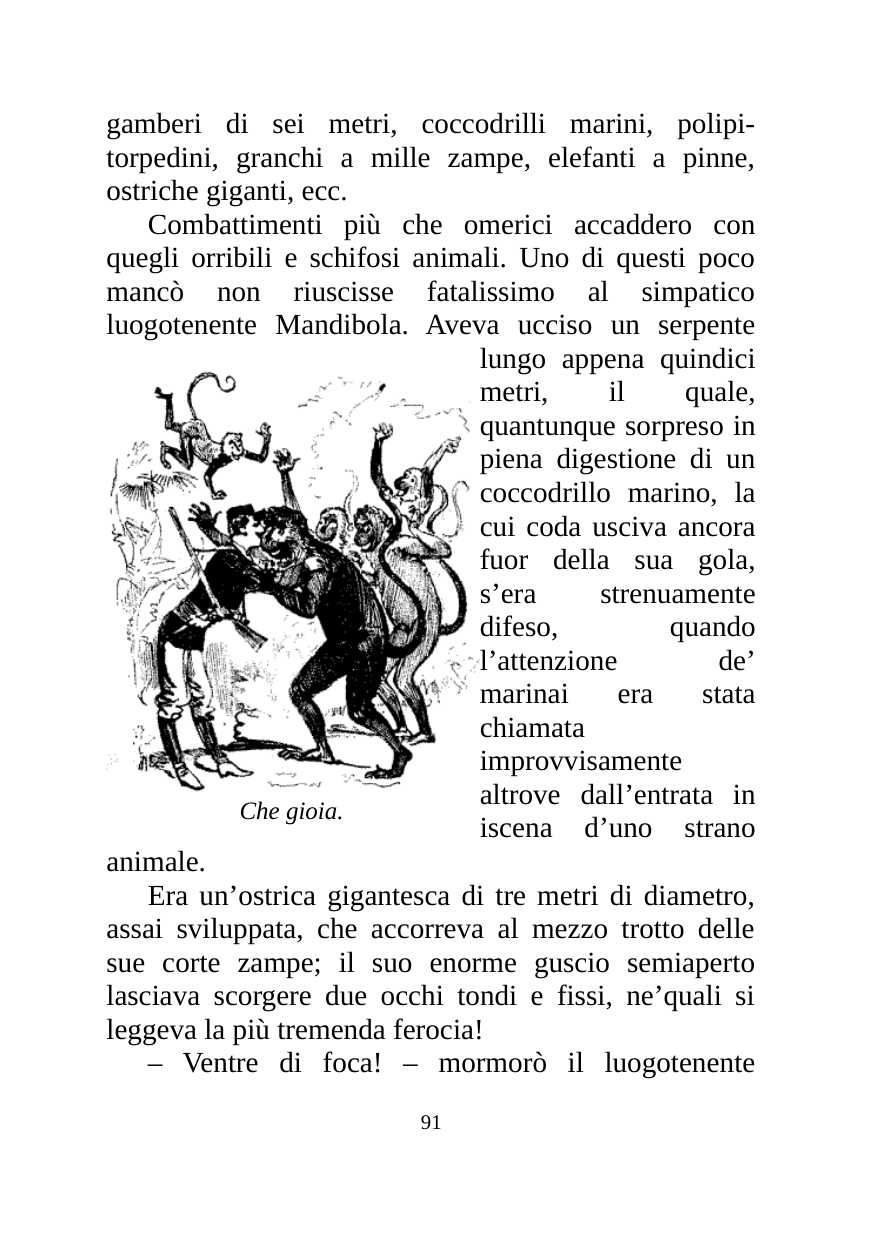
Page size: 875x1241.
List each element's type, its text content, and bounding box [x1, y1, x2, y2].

text gamberi di sei metri, coccodrilli marini, polipi-torpedini, granchi a mille zampe, elefanti a pinne, ostriche giganti, ecc. [106, 106, 756, 207]
text Che gioia. [106, 796, 479, 825]
picture [105, 367, 480, 796]
text Era un’ostrica gigantesca di tre metri di diametro, assai sviluppata, che accorreva al mezzo trotto delle sue corte zampe; il suo enorme guscio semiaperto lasciava scorgere due occhi tondi e fissi, ne’quali si leggeva la più tremenda ferocia! [106, 878, 756, 1045]
text Combattimenti più che omerici accaddero con quegli orribili e schifosi animali. Uno di questi poco mancò non riuscisse fatalissimo al simpatico luogotenente Mandibola. Aveva ucciso un serpente lungo appena quindici metri, il quale, quantunque sorpreso in piena digestione di un coccodrillo marino, la cui coda usciva ancora fuor della sua gola, s’era strenuamente difeso, quando l’attenzione de’ marinai era stata chiamata improvvisamente altrove dall’entrata in iscena d’uno strano animale. [106, 207, 756, 878]
text – Ventre di foca! – mormorò il luogotenente [106, 1045, 756, 1079]
